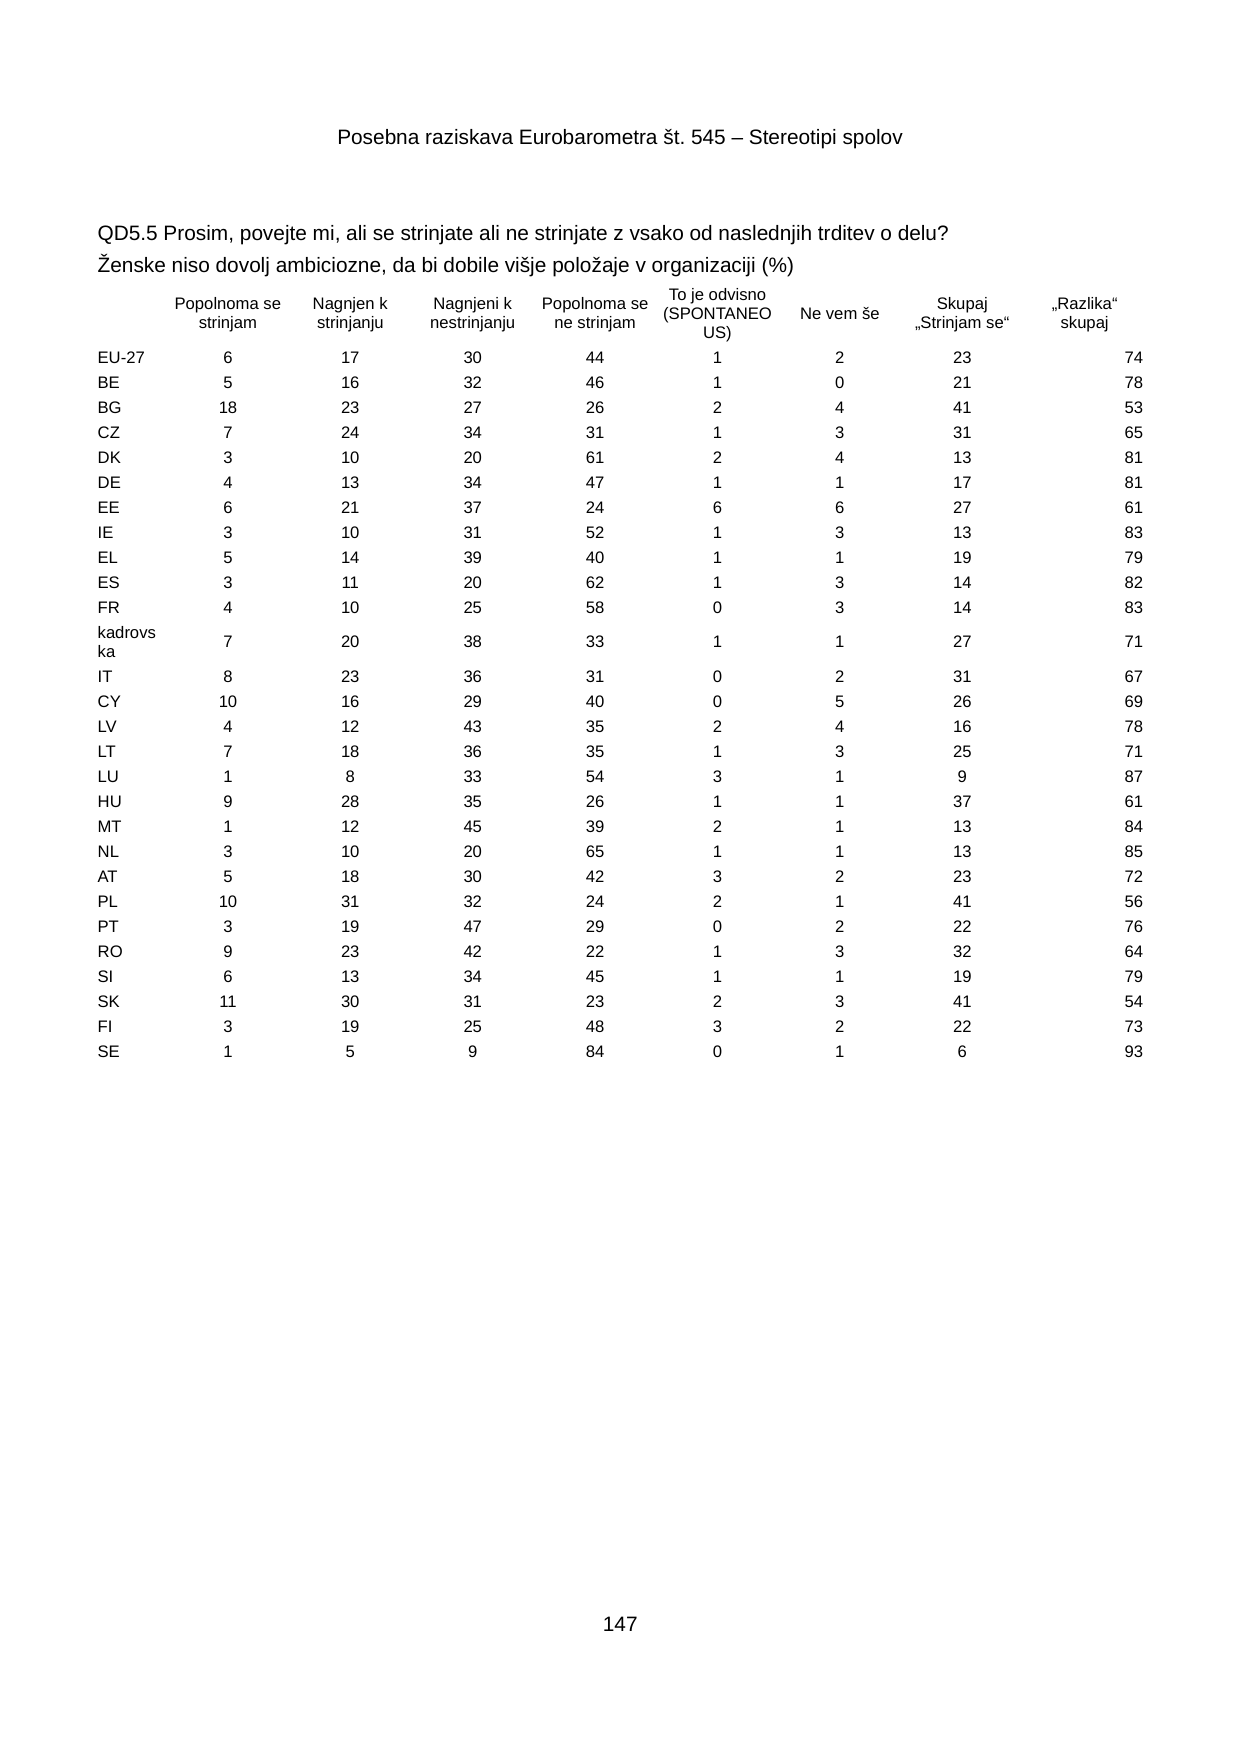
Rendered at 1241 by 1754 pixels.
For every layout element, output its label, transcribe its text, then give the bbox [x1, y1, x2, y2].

table_cell 23 [289, 395, 411, 420]
table_cell 47 [411, 914, 534, 939]
table_cell 9 [166, 789, 289, 814]
table_cell 30 [411, 864, 534, 889]
table_cell 6 [656, 495, 778, 520]
table_cell 1 [656, 520, 778, 545]
table_cell Ne vem še [779, 281, 901, 345]
table_cell 27 [901, 620, 1023, 664]
table_cell 35 [411, 789, 534, 814]
table_cell 39 [534, 814, 656, 839]
table_cell 54 [534, 764, 656, 789]
table_cell 23 [901, 345, 1023, 370]
table_cell 25 [411, 1014, 534, 1039]
table_cell FR [95, 595, 166, 620]
table_cell 45 [411, 814, 534, 839]
table_cell 41 [901, 989, 1023, 1014]
table_cell 28 [289, 789, 411, 814]
table_cell HU [95, 789, 166, 814]
table_cell 23 [289, 939, 411, 964]
table_cell 4 [166, 714, 289, 739]
table_cell DK [95, 445, 166, 470]
table_cell 5 [779, 689, 901, 714]
table_cell 45 [534, 964, 656, 989]
table_cell 21 [289, 495, 411, 520]
table_cell EU-27 [95, 345, 166, 370]
table_cell 0 [656, 664, 778, 689]
table_cell BE [95, 370, 166, 395]
table_cell 6 [166, 345, 289, 370]
table_cell ES [95, 570, 166, 595]
table_cell 8 [166, 664, 289, 689]
table_cell 10 [289, 839, 411, 864]
table_cell 83 [1023, 595, 1146, 620]
table_cell 78 [1023, 714, 1146, 739]
table_cell „Razlika“ skupaj [1023, 281, 1146, 345]
table_cell 2 [779, 1014, 901, 1039]
table_cell 16 [289, 370, 411, 395]
table_cell 19 [289, 914, 411, 939]
table_cell 43 [411, 714, 534, 739]
table_cell 33 [534, 620, 656, 664]
table_cell 4 [779, 445, 901, 470]
table_cell 84 [534, 1039, 656, 1064]
table_cell 1 [779, 839, 901, 864]
table_cell 3 [779, 520, 901, 545]
table_cell 35 [534, 714, 656, 739]
table_cell 5 [289, 1039, 411, 1064]
table_cell 31 [901, 420, 1023, 445]
table_cell 6 [779, 495, 901, 520]
table_cell 6 [166, 964, 289, 989]
table_cell 32 [411, 889, 534, 914]
table_cell 22 [534, 939, 656, 964]
table_cell 1 [779, 889, 901, 914]
table_cell Popolnoma se ne strinjam [534, 281, 656, 345]
table_cell SI [95, 964, 166, 989]
table_cell Nagnjen k strinjanju [289, 281, 411, 345]
table_cell 34 [411, 964, 534, 989]
table_cell 71 [1023, 620, 1146, 664]
table_cell 34 [411, 420, 534, 445]
table_cell 2 [656, 814, 778, 839]
table_cell RO [95, 939, 166, 964]
table_cell 21 [901, 370, 1023, 395]
table_cell NL [95, 839, 166, 864]
table_cell 71 [1023, 739, 1146, 764]
table_cell 9 [166, 939, 289, 964]
table_cell 5 [166, 864, 289, 889]
table_cell 82 [1023, 570, 1146, 595]
table_cell 1 [779, 1039, 901, 1064]
table_cell 18 [289, 864, 411, 889]
table_cell 36 [411, 664, 534, 689]
table_cell 6 [166, 495, 289, 520]
table_cell 52 [534, 520, 656, 545]
table_cell 46 [534, 370, 656, 395]
table_cell 6 [901, 1039, 1023, 1064]
table_cell 35 [534, 739, 656, 764]
table_cell 87 [1023, 764, 1146, 789]
table_cell 3 [166, 445, 289, 470]
table_cell 73 [1023, 1014, 1146, 1039]
table_cell To je odvisno (SPONTANEOUS) [656, 281, 778, 345]
table_cell LU [95, 764, 166, 789]
table_cell PT [95, 914, 166, 939]
table_cell 61 [534, 445, 656, 470]
table_cell 13 [901, 520, 1023, 545]
table_cell 1 [656, 370, 778, 395]
table_cell 3 [166, 570, 289, 595]
table_cell 29 [534, 914, 656, 939]
table_cell 2 [779, 345, 901, 370]
table_cell 13 [901, 839, 1023, 864]
table_cell 56 [1023, 889, 1146, 914]
table_cell 31 [289, 889, 411, 914]
table_cell 48 [534, 1014, 656, 1039]
table_cell 16 [901, 714, 1023, 739]
table_cell 31 [901, 664, 1023, 689]
table_cell 25 [411, 595, 534, 620]
table_cell 1 [656, 570, 778, 595]
table_cell 3 [779, 939, 901, 964]
table_cell 7 [166, 420, 289, 445]
table_cell 20 [411, 570, 534, 595]
table_cell 13 [289, 470, 411, 495]
table_cell 11 [166, 989, 289, 1014]
table_cell 7 [166, 739, 289, 764]
table_cell SE [95, 1039, 166, 1064]
table_cell 22 [901, 1014, 1023, 1039]
table_cell 5 [166, 545, 289, 570]
table_cell 4 [779, 395, 901, 420]
table_cell Skupaj „Strinjam se“ [901, 281, 1023, 345]
table_cell 1 [779, 964, 901, 989]
table_cell 0 [656, 914, 778, 939]
table_cell 3 [779, 420, 901, 445]
table_cell 3 [656, 764, 778, 789]
table_cell 10 [166, 889, 289, 914]
table_cell 10 [289, 595, 411, 620]
table_cell 65 [534, 839, 656, 864]
table_cell IE [95, 520, 166, 545]
table_cell 1 [656, 345, 778, 370]
table_cell 3 [166, 520, 289, 545]
table_cell 14 [289, 545, 411, 570]
table_cell 3 [779, 570, 901, 595]
table_cell 27 [411, 395, 534, 420]
table_cell 61 [1023, 495, 1146, 520]
table_cell 30 [289, 989, 411, 1014]
table_cell 33 [411, 764, 534, 789]
table_cell 81 [1023, 445, 1146, 470]
table_cell 84 [1023, 814, 1146, 839]
table_cell Popolnoma se strinjam [166, 281, 289, 345]
table_cell 42 [534, 864, 656, 889]
table_cell 32 [411, 370, 534, 395]
table_cell 3 [166, 1014, 289, 1039]
table_cell 30 [411, 345, 534, 370]
table_cell 31 [411, 989, 534, 1014]
table_cell 40 [534, 545, 656, 570]
table_cell 3 [779, 595, 901, 620]
table_cell 24 [534, 889, 656, 914]
table_cell 65 [1023, 420, 1146, 445]
table_cell 1 [656, 739, 778, 764]
table_cell 4 [166, 470, 289, 495]
table_cell 18 [166, 395, 289, 420]
table_cell 3 [656, 1014, 778, 1039]
table_cell 1 [656, 545, 778, 570]
table_cell 1 [656, 939, 778, 964]
table_cell 18 [289, 739, 411, 764]
table_cell 0 [656, 595, 778, 620]
table_cell 20 [289, 620, 411, 664]
table_cell 31 [534, 664, 656, 689]
table_cell BG [95, 395, 166, 420]
table_cell 19 [901, 545, 1023, 570]
table_cell LV [95, 714, 166, 739]
table_cell 42 [411, 939, 534, 964]
table_cell 79 [1023, 964, 1146, 989]
table_cell PL [95, 889, 166, 914]
table_cell 14 [901, 570, 1023, 595]
table_cell 11 [289, 570, 411, 595]
table_cell 12 [289, 814, 411, 839]
table_cell 8 [289, 764, 411, 789]
table_cell 26 [901, 689, 1023, 714]
table_cell 54 [1023, 989, 1146, 1014]
table_cell EL [95, 545, 166, 570]
table_cell Nagnjeni k nestrinjanju [411, 281, 534, 345]
table_cell 76 [1023, 914, 1146, 939]
table_cell 0 [779, 370, 901, 395]
table_cell 62 [534, 570, 656, 595]
table_cell 83 [1023, 520, 1146, 545]
table_cell DE [95, 470, 166, 495]
table_cell 25 [901, 739, 1023, 764]
table_cell 41 [901, 889, 1023, 914]
table_cell 19 [289, 1014, 411, 1039]
table_cell 22 [901, 914, 1023, 939]
table_cell 2 [656, 889, 778, 914]
table_cell 19 [901, 964, 1023, 989]
table_cell 4 [779, 714, 901, 739]
table_cell 17 [901, 470, 1023, 495]
table_cell 9 [901, 764, 1023, 789]
table_cell 31 [534, 420, 656, 445]
table_cell EE [95, 495, 166, 520]
table_cell 44 [534, 345, 656, 370]
table_cell 10 [289, 445, 411, 470]
table_cell 78 [1023, 370, 1146, 395]
table_cell 2 [779, 664, 901, 689]
table_cell CY [95, 689, 166, 714]
table_cell 1 [779, 470, 901, 495]
table_cell 93 [1023, 1039, 1146, 1064]
table_cell 1 [166, 1039, 289, 1064]
table_cell 40 [534, 689, 656, 714]
table_cell kadrovska [95, 620, 166, 664]
table_cell 1 [779, 814, 901, 839]
table_cell 38 [411, 620, 534, 664]
table_cell 26 [534, 395, 656, 420]
table_cell 2 [656, 395, 778, 420]
table_cell 24 [534, 495, 656, 520]
table_cell 1 [166, 814, 289, 839]
table_cell 13 [289, 964, 411, 989]
table_cell 9 [411, 1039, 534, 1064]
table_cell 2 [656, 445, 778, 470]
table_cell [95, 281, 166, 345]
table_cell 36 [411, 739, 534, 764]
table_cell SK [95, 989, 166, 1014]
table_cell 0 [656, 1039, 778, 1064]
table_cell 2 [779, 864, 901, 889]
table_cell Ženske niso dovolj ambiciozne, da bi dobile višje položaje v organizaciji (%) [95, 249, 1146, 281]
table_cell 23 [289, 664, 411, 689]
table_cell 74 [1023, 345, 1146, 370]
table_cell 23 [534, 989, 656, 1014]
table_cell 58 [534, 595, 656, 620]
table_cell 1 [656, 839, 778, 864]
table_cell AT [95, 864, 166, 889]
table_cell 27 [901, 495, 1023, 520]
table_cell 20 [411, 445, 534, 470]
table_cell 16 [289, 689, 411, 714]
table_cell 23 [901, 864, 1023, 889]
table_cell 31 [411, 520, 534, 545]
table_cell 37 [411, 495, 534, 520]
table_cell 3 [779, 989, 901, 1014]
table_cell 13 [901, 814, 1023, 839]
table_cell 1 [656, 470, 778, 495]
table_cell 26 [534, 789, 656, 814]
table_cell 1 [779, 789, 901, 814]
table_cell 67 [1023, 664, 1146, 689]
table_cell 0 [656, 689, 778, 714]
table_cell 29 [411, 689, 534, 714]
table_cell LT [95, 739, 166, 764]
table_cell 2 [656, 989, 778, 1014]
table_cell 1 [656, 789, 778, 814]
table_cell FI [95, 1014, 166, 1039]
table_cell 17 [289, 345, 411, 370]
table_cell 64 [1023, 939, 1146, 964]
table_cell 14 [901, 595, 1023, 620]
table_cell 2 [779, 914, 901, 939]
table_cell 1 [656, 964, 778, 989]
table_cell 1 [656, 420, 778, 445]
table_cell 1 [779, 620, 901, 664]
table_cell 13 [901, 445, 1023, 470]
table_cell 32 [901, 939, 1023, 964]
table_cell 72 [1023, 864, 1146, 889]
table_cell CZ [95, 420, 166, 445]
table_cell 4 [166, 595, 289, 620]
table_cell 47 [534, 470, 656, 495]
table_cell 1 [166, 764, 289, 789]
table_cell 3 [166, 914, 289, 939]
table_cell 41 [901, 395, 1023, 420]
table_cell 3 [779, 739, 901, 764]
table_cell 1 [779, 545, 901, 570]
table_cell 3 [656, 864, 778, 889]
table_cell 39 [411, 545, 534, 570]
table_cell 1 [779, 764, 901, 789]
table_cell MT [95, 814, 166, 839]
table_cell 53 [1023, 395, 1146, 420]
table_cell 34 [411, 470, 534, 495]
table_cell 20 [411, 839, 534, 864]
table_cell 79 [1023, 545, 1146, 570]
table_header QD5.5 Prosim, povejte mi, ali se strinjate ali ne strinjate z vsako od naslednjih trditev o delu? [95, 217, 1146, 249]
table_cell 10 [289, 520, 411, 545]
table_cell 12 [289, 714, 411, 739]
table_cell 10 [166, 689, 289, 714]
table_cell 85 [1023, 839, 1146, 864]
table_cell 7 [166, 620, 289, 664]
table_cell 1 [656, 620, 778, 664]
table_cell 2 [656, 714, 778, 739]
table_cell 37 [901, 789, 1023, 814]
table_cell 69 [1023, 689, 1146, 714]
table_cell IT [95, 664, 166, 689]
table_cell 5 [166, 370, 289, 395]
table_cell 61 [1023, 789, 1146, 814]
table_cell 24 [289, 420, 411, 445]
table_cell 81 [1023, 470, 1146, 495]
table_cell 3 [166, 839, 289, 864]
